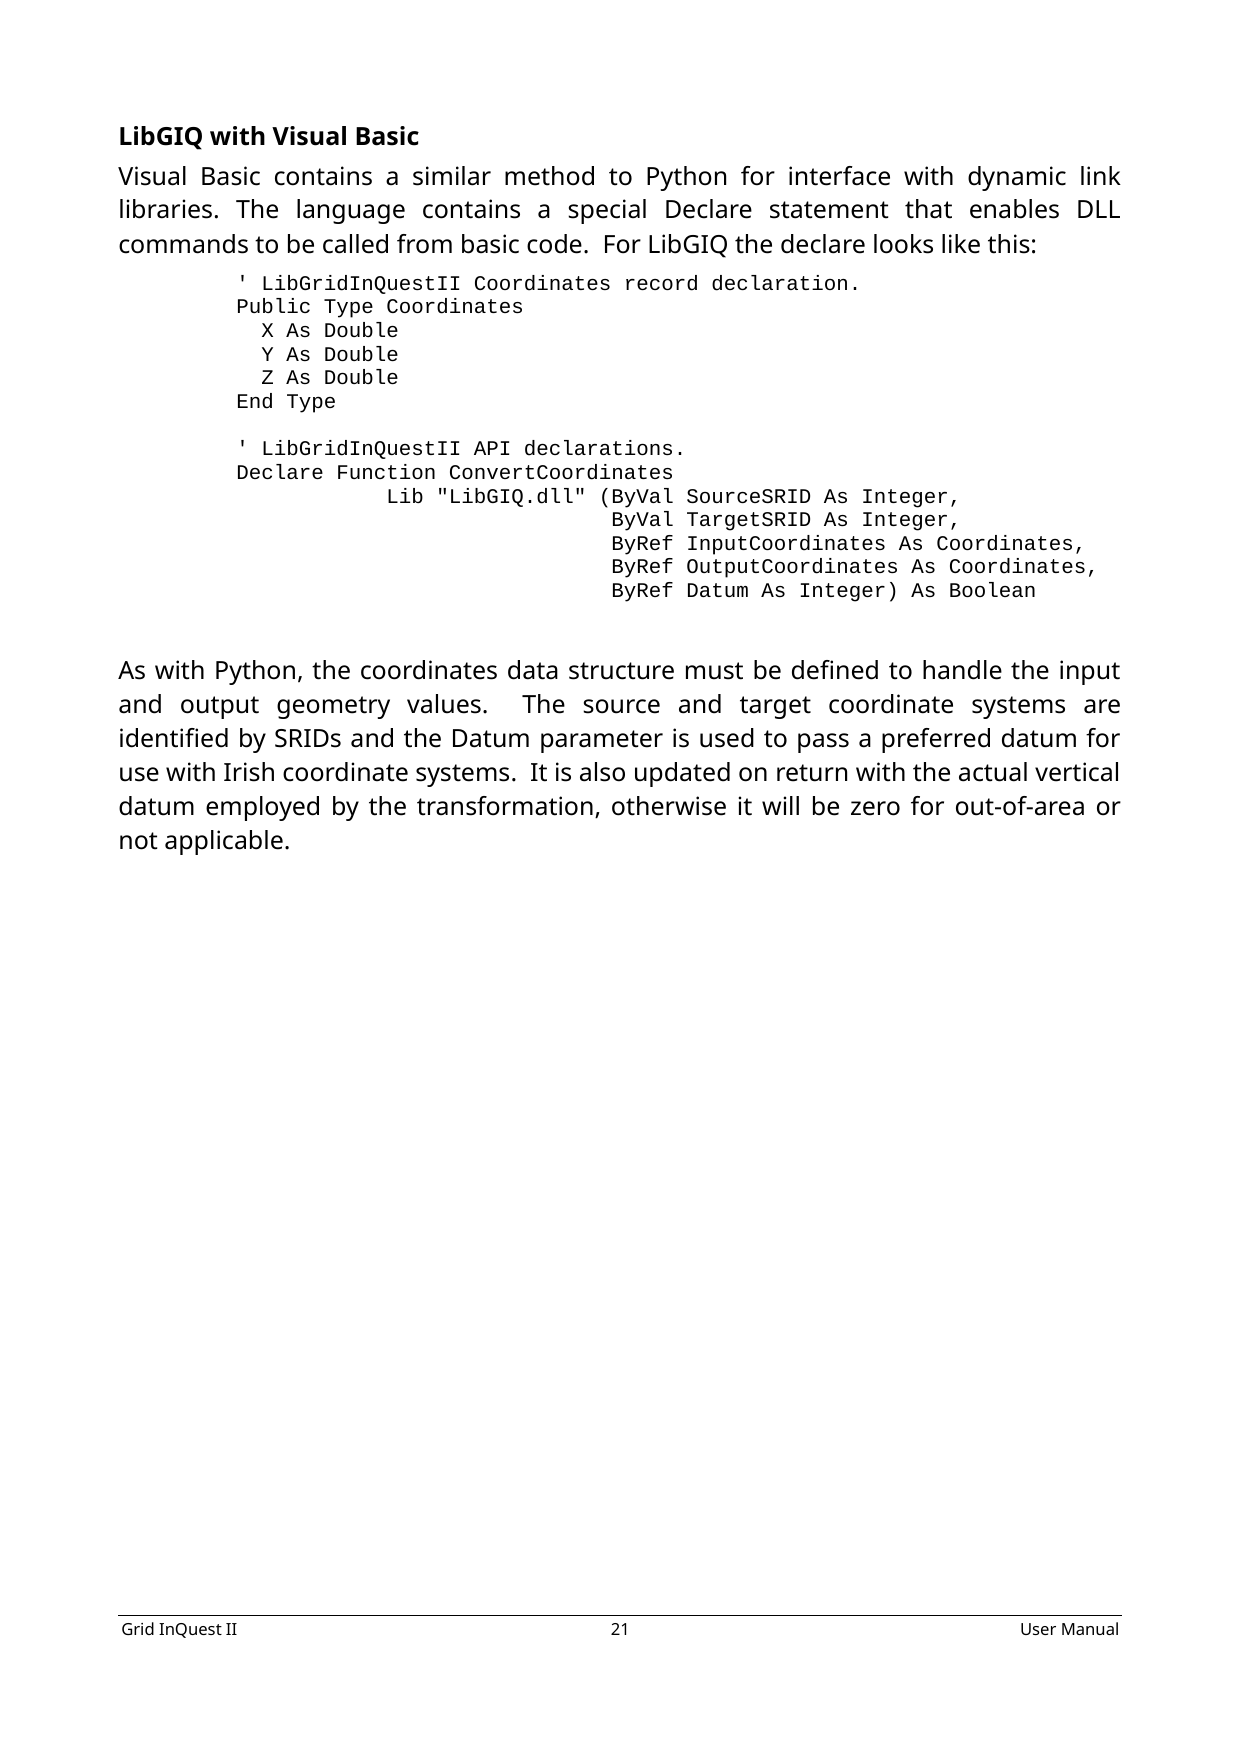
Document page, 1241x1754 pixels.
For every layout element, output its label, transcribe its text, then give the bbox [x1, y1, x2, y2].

text X As Double [236, 320, 1122, 344]
text ByRef OutputCoordinates As Coordinates, [236, 557, 1122, 580]
text ByRef Datum As Integer) As Boolean [236, 580, 1122, 604]
text Visual Basic contains a similar method to Python for interface with dynamic link libraries. The language contains a special Declare statement that enables DLL commands to be called from basic code. For LibGIQ the declare looks like this: [118, 158, 1122, 260]
text As with Python, the coordinates data structure must be defined to handle the input and output geometry values. The source and target coordinate systems are identified by SRIDs and the Datum parameter is used to pass a preferred datum for use with Irish coordinate systems. It is also updated on return with the actual vertical datum employed by the transformation, otherwise it will be zero for out-of-area or not applicable. [118, 652, 1122, 857]
text ' LibGridInQuestII Coordinates record declaration. [236, 273, 1122, 296]
text Lib "LibGIQ.dll" (ByVal SourceSRID As Integer, [236, 486, 1122, 509]
text Z As Double [236, 367, 1122, 391]
text Y As Double [236, 344, 1122, 367]
text ByVal TargetSRID As Integer, [236, 509, 1122, 533]
text ByRef InputCoordinates As Coordinates, [236, 533, 1122, 557]
text ' LibGridInQuestII API declarations. [236, 438, 1122, 462]
subtitle LibGIQ with Visual Basic [118, 118, 1122, 152]
text End Type [236, 391, 1122, 415]
text Public Type Coordinates [236, 296, 1122, 320]
text Declare Function ConvertCoordinates [236, 462, 1122, 486]
